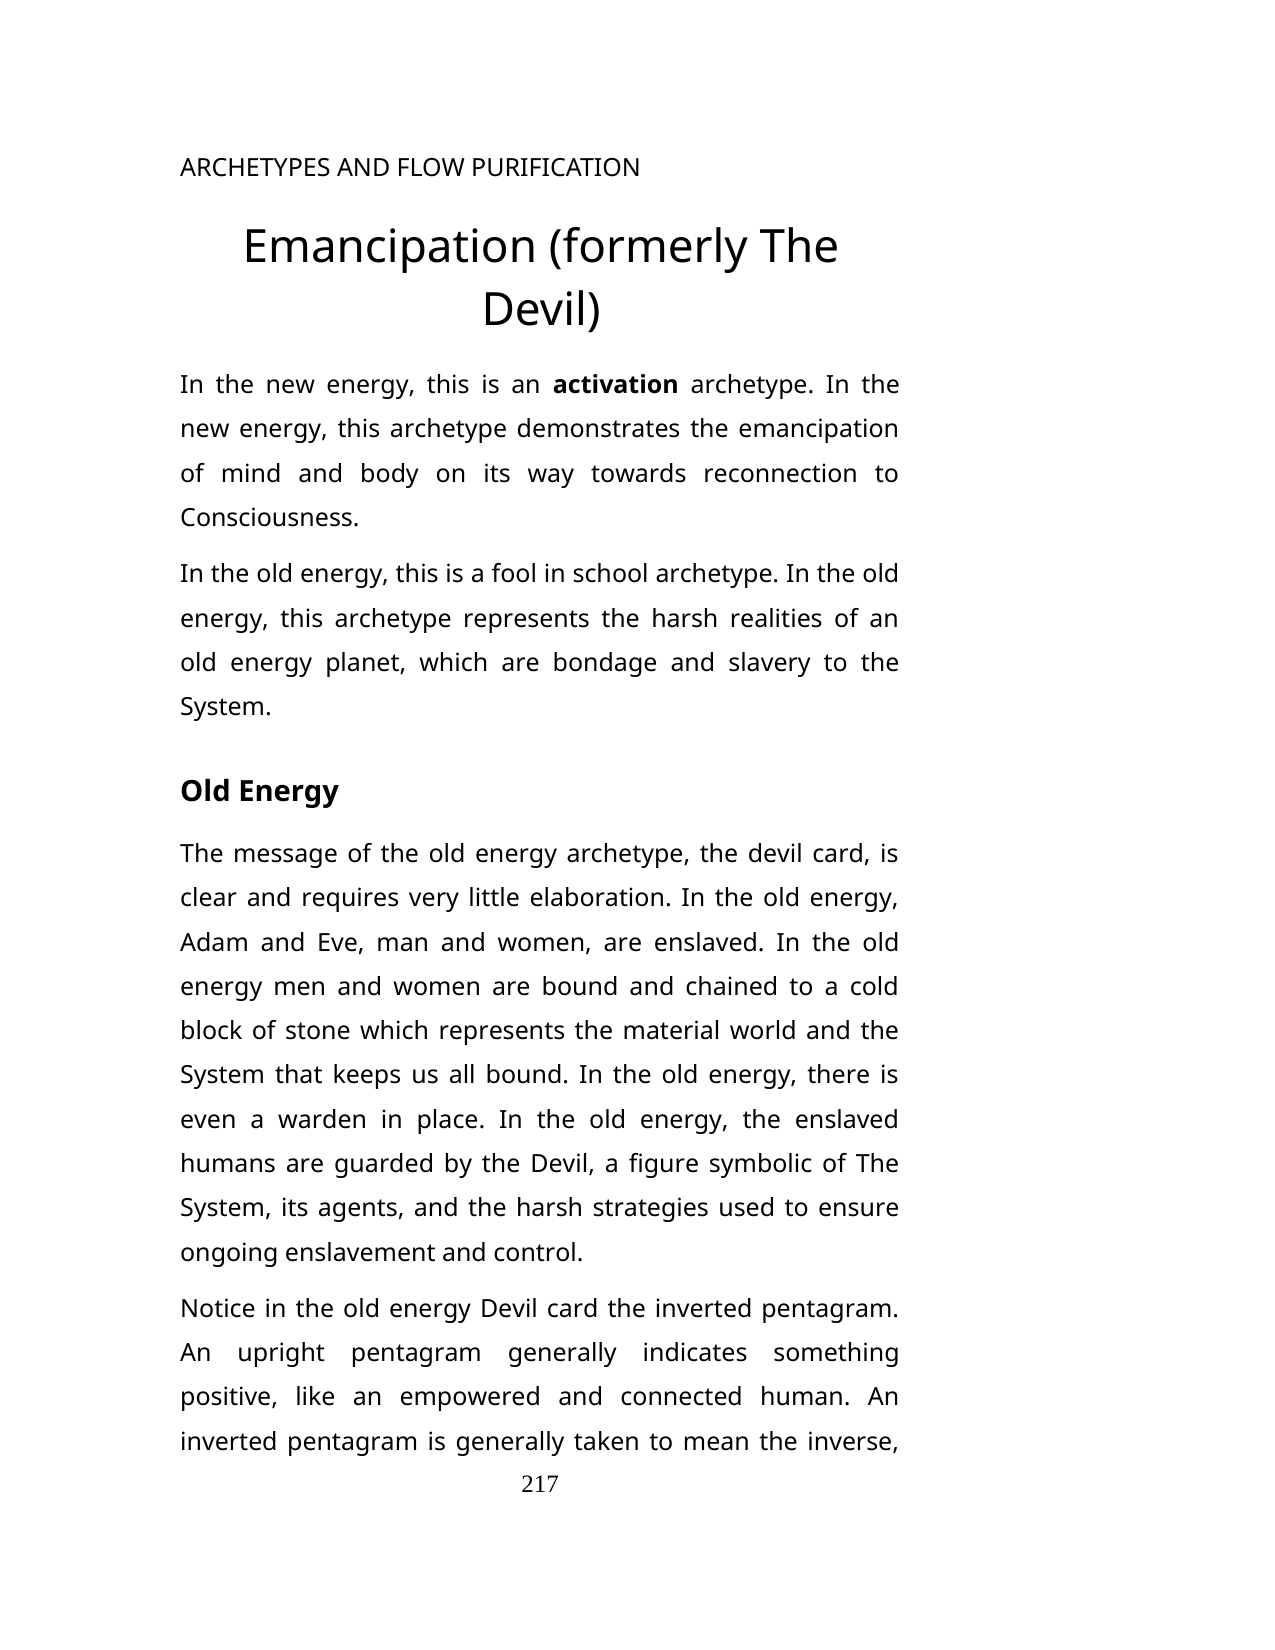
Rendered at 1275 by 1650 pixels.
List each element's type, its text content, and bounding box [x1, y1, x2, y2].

text In the new energy, this is an activation archetype. In the new energy, this archetype demonstrates the emancipation of mind and body on its way towards reconnection to Consciousness. [180, 367, 900, 534]
text Notice in the old energy Devil card the inverted pentagram. An upright pentagram generally indicates something positive, like an empowered and connected human. An inverted pentagram is generally taken to mean the inverse, [180, 1290, 900, 1457]
text The message of the old energy archetype, the devil card, is clear and requires very little elaboration. In the old energy, Adam and Eve, man and women, are enslaved. In the old energy men and women are bound and chained to a cold block of stone which represents the material world and the System that keeps us all bound. In the old energy, there is even a warden in place. In the old energy, the enslaved humans are guarded by the Devil, a figure symbolic of The System, its agents, and the harsh strategies used to ensure ongoing enslavement and control. [180, 836, 900, 1268]
subtitle Old Energy [180, 771, 900, 810]
subtitle Emancipation (formerly The Devil) [180, 213, 902, 338]
text In the old energy, this is a fool in school archetype. In the old energy, this archetype represents the harsh realities of an old energy planet, which are bondage and slavery to the System. [180, 556, 900, 723]
